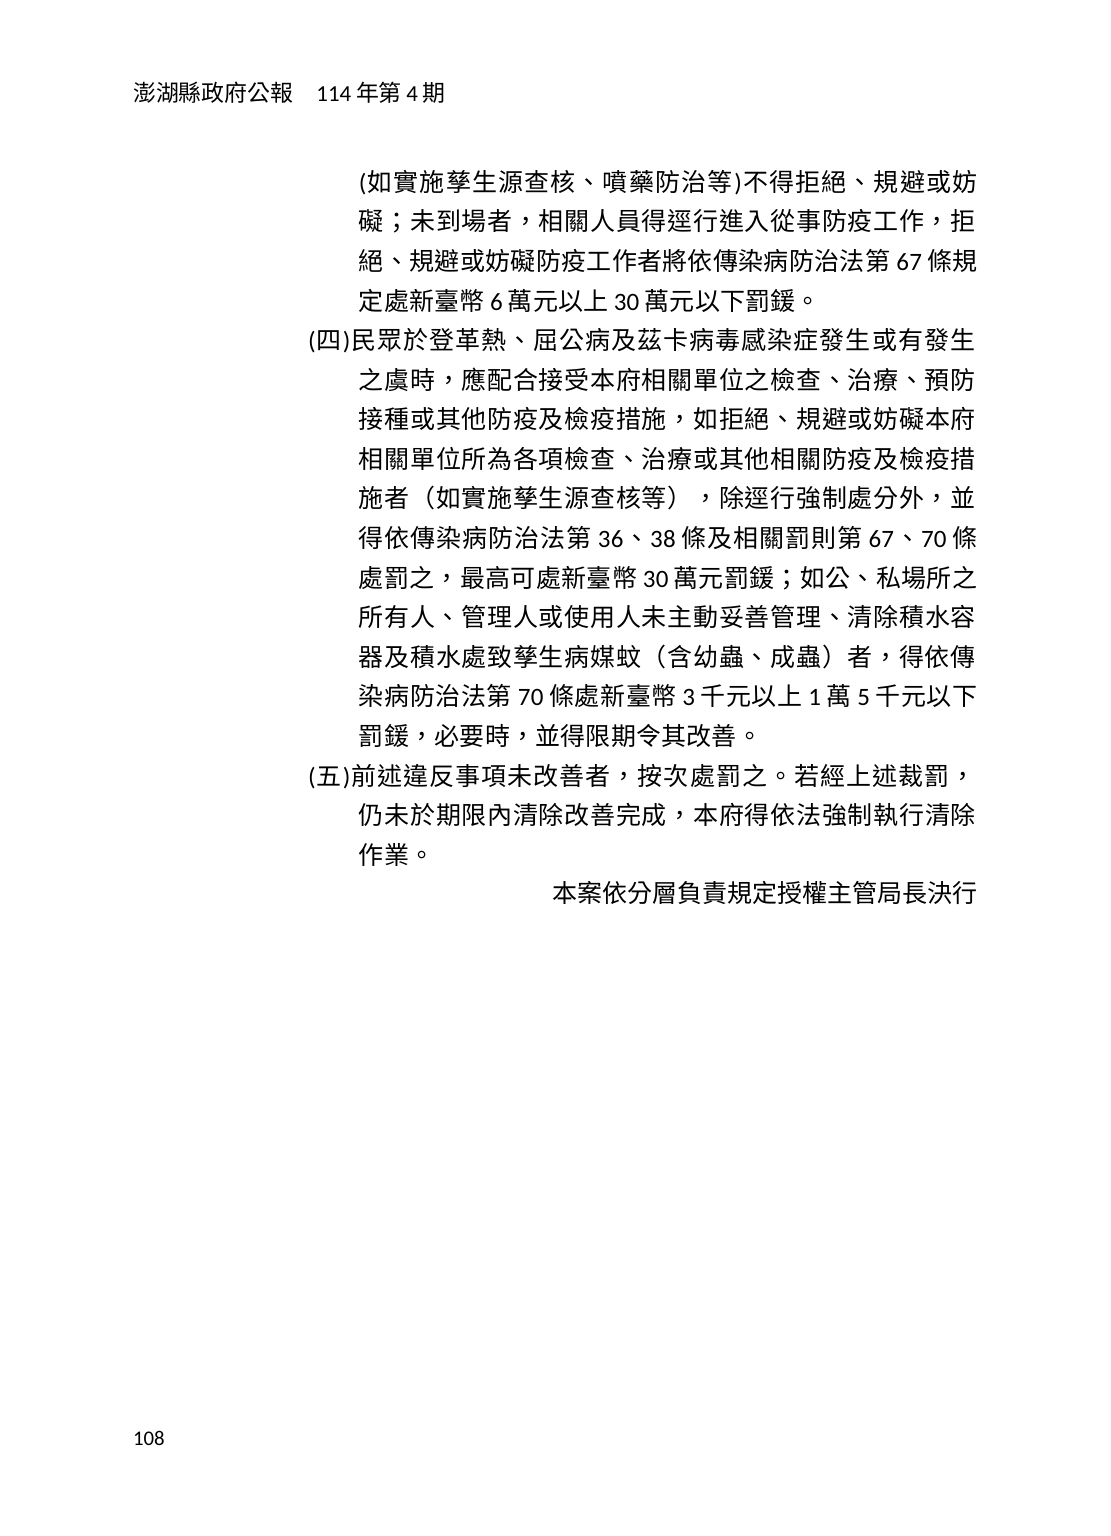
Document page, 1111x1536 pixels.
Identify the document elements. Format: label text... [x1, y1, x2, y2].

text (五)前述違反事項未改善者，按次處罰之。若經上述裁罰，仍未於期限內清除改善完成，本府得依法強制執行清除作業。 [308, 753, 977, 872]
text (如實施孳生源查核、噴藥防治等)不得拒絕、規避或妨礙；未到場者，相關人員得逕行進入從事防疫工作，拒絕、規避或妨礙防疫工作者將依傳染病防治法第67條規定處新臺幣6萬元以上30萬元以下罰鍰。 [308, 159, 977, 318]
text (四)民眾於登革熱、屈公病及茲卡病毒感染症發生或有發生之虞時，應配合接受本府相關單位之檢查、治療、預防接種或其他防疫及檢疫措施，如拒絕、規避或妨礙本府相關單位所為各項檢查、治療或其他相關防疫及檢疫措施者（如實施孳生源查核等），除逕行強制處分外，並得依傳染病防治法第36、38條及相關罰則第67、70條處罰之，最高可處新臺幣30萬元罰鍰；如公、私場所之所有人、管理人或使用人未主動妥善管理、清除積水容器及積水處致孳生病媒蚊（含幼蟲、成蟲）者，得依傳染病防治法第70條處新臺幣3千元以上1萬5千元以下罰鍰，必要時，並得限期令其改善。 [308, 318, 977, 753]
text 本案依分層負責規定授權主管局長決行 [133, 872, 977, 911]
